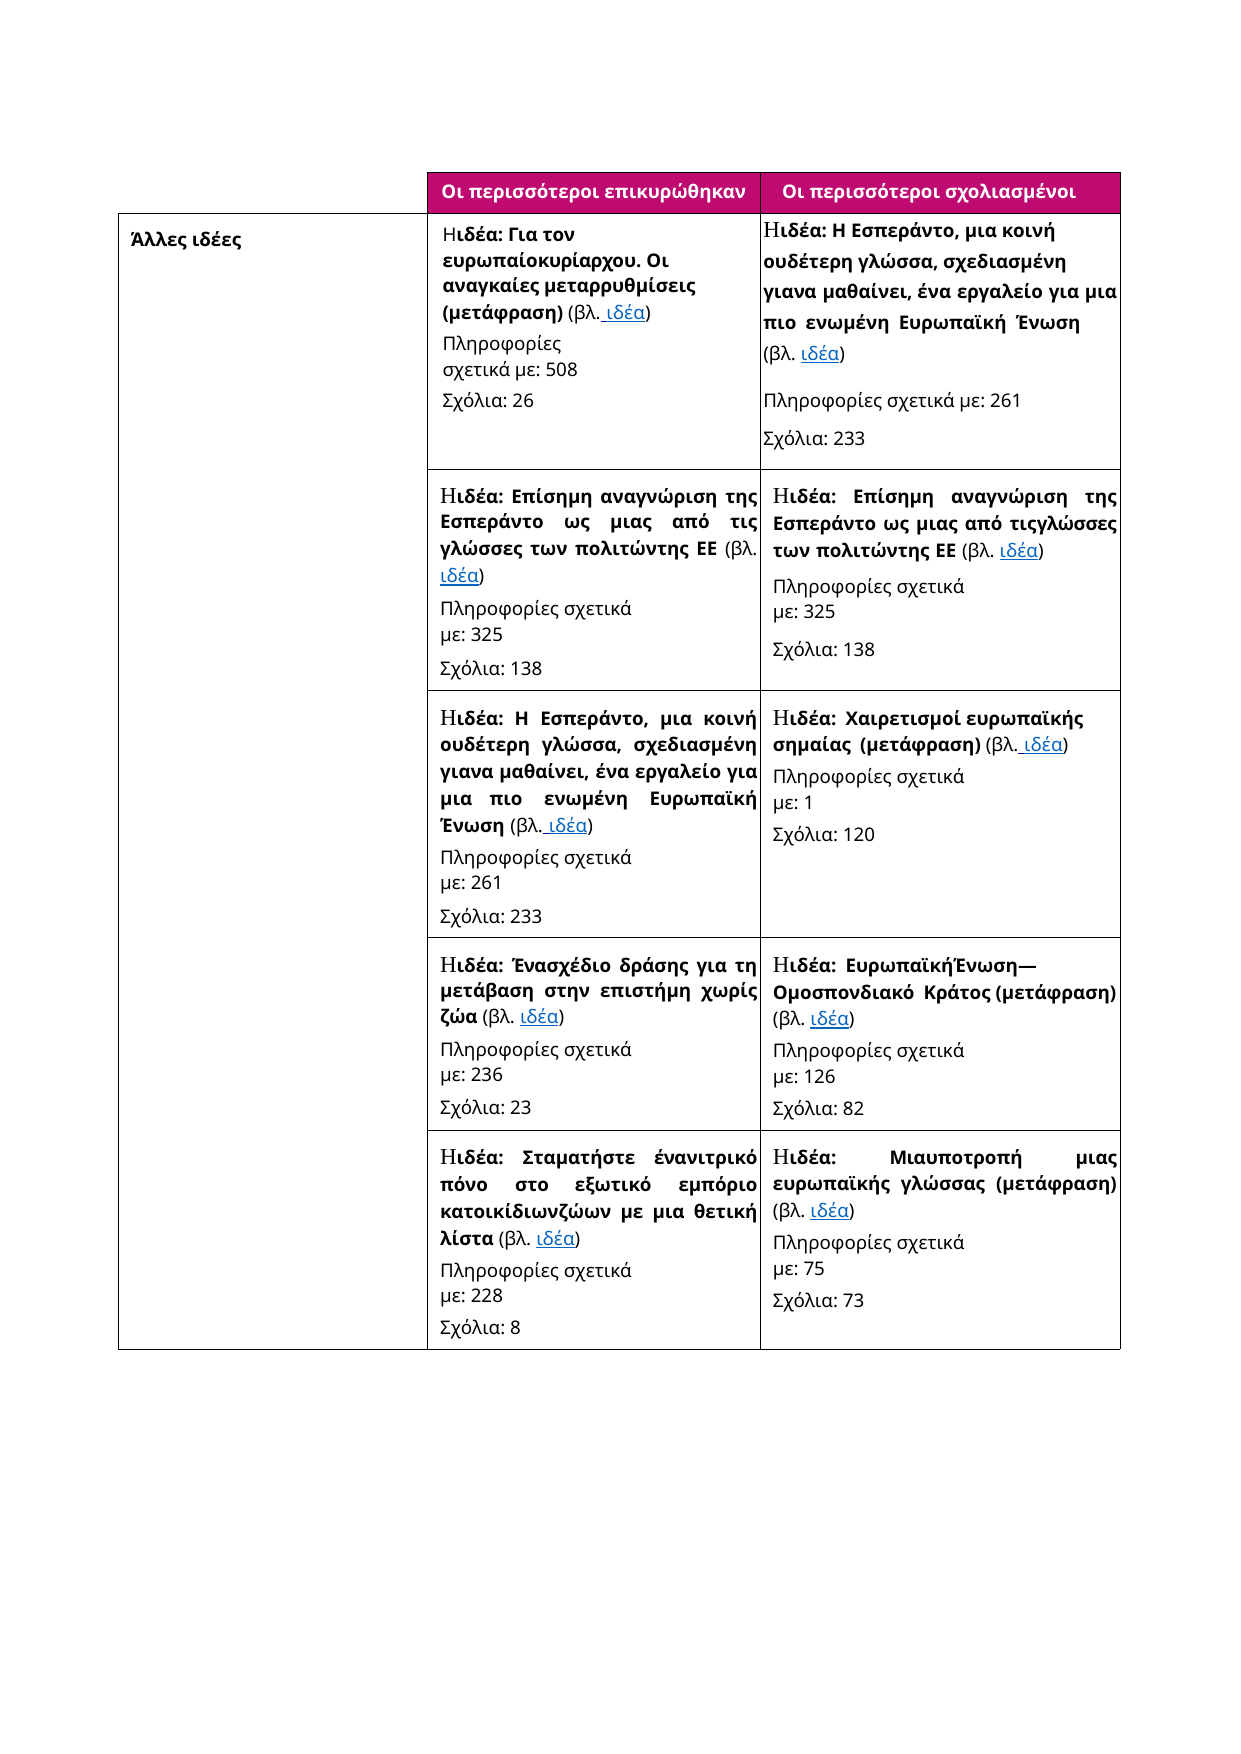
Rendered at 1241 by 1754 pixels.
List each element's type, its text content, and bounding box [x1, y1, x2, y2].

table_header [118, 172, 427, 213]
table_cell Ηιδέα: Ένασχέδιο δράσης για τη μετάβαση στην επιστήμη χωρίς ζώα (βλ. ιδέα) Πληροφορίες σχετικά με: 236 Σχόλια: 23 [428, 938, 760, 1130]
table_cell Ηιδέα: Για τον ευρωπαίοκυρίαρχου. Οι αναγκαίες μεταρρυθμίσεις (μετάφραση) (βλ. ιδέα) Πληροφορίες σχετικά με: 508 Σχόλια: 26 [428, 214, 760, 468]
table_header [428, 173, 441, 213]
table_cell Ηιδέα: Μιαυποτροπή μιας ευρωπαϊκής γλώσσας (μετάφραση) (βλ. ιδέα) Πληροφορίες σχετικά με: 75 Σχόλια: 73 [761, 1131, 1120, 1349]
table_cell Ηιδέα: Επίσημη αναγνώριση της Εσπεράντο ως μιας από τις γλώσσες των πολιτώντης ΕΕ (βλ. ιδέα) Πληροφορίες σχετικά με: 325 Σχόλια: 138 [428, 470, 760, 690]
table_header [747, 173, 760, 213]
table_cell Ηιδέα: Η Εσπεράντο, μια κοινή ουδέτερη γλώσσα, σχεδιασμένη γιανα μαθαίνει, ένα εργαλείο για μια πιο ενωμένη Ευρωπαϊκή Ένωση (βλ. ιδέα) Πληροφορίες σχετικά με: 261 Σχόλια: 233 [761, 214, 1120, 468]
table_header [761, 173, 782, 213]
table_header Οι περισσότεροι επικυρώθηκαν [441, 173, 747, 213]
table_header Οι περισσότεροι σχολιασμένοι [782, 173, 1094, 213]
table_cell Ηιδέα: Η Εσπεράντο, μια κοινή ουδέτερη γλώσσα, σχεδιασμένη γιανα μαθαίνει, ένα εργαλείο για μια πιο ενωμένη Ευρωπαϊκή Ένωση (βλ. ιδέα) Πληροφορίες σχετικά με: 261 Σχόλια: 233 [428, 691, 760, 937]
table_cell Ηιδέα: ΕυρωπαϊκήΈνωση— Ομοσπονδιακό Κράτος (μετάφραση) (βλ. ιδέα) Πληροφορίες σχετικά με: 126 Σχόλια: 82 [761, 938, 1120, 1130]
table_cell Ηιδέα: Σταματήστε ένανιτρικό πόνο στο εξωτικό εμπόριο κατοικίδιωνζώων με μια θετική λίστα (βλ. ιδέα) Πληροφορίες σχετικά με: 228 Σχόλια: 8 [428, 1131, 760, 1349]
table_cell Ηιδέα: Χαιρετισμοί ευρωπαϊκής σημαίας (μετάφραση) (βλ. ιδέα) Πληροφορίες σχετικά με: 1 Σχόλια: 120 [761, 691, 1120, 937]
table_header [1094, 173, 1120, 213]
table_cell Άλλες ιδέες [119, 214, 427, 1349]
table_cell Ηιδέα: Επίσημη αναγνώριση της Εσπεράντο ως μιας από τιςγλώσσες των πολιτώντης ΕΕ (βλ. ιδέα) Πληροφορίες σχετικά με: 325 Σχόλια: 138 [761, 470, 1120, 690]
